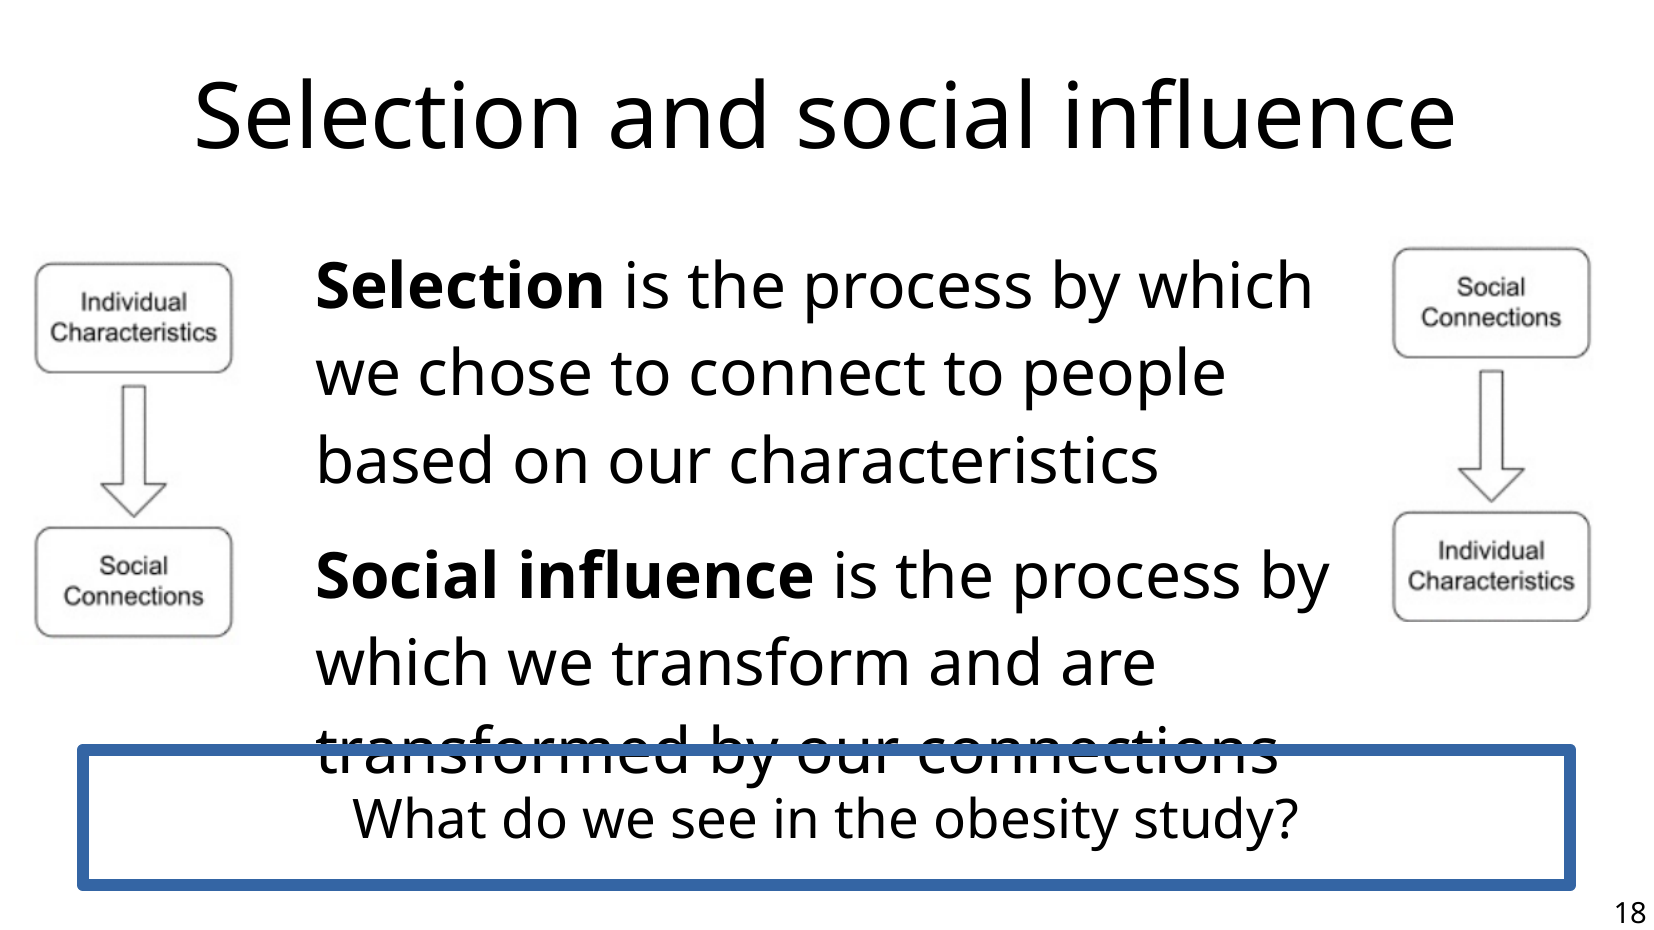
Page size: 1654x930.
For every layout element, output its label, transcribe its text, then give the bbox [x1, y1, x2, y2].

title Selection and social influence [82, 1, 1571, 225]
list Selection is the process by which we chose to connect to people based on our characteristics Social influence is the process by which we transform and are transformed by our connections [315, 240, 1351, 744]
list What do we see in the obesity study? [82, 750, 1571, 886]
picture [1370, 194, 1626, 622]
picture [15, 209, 269, 645]
